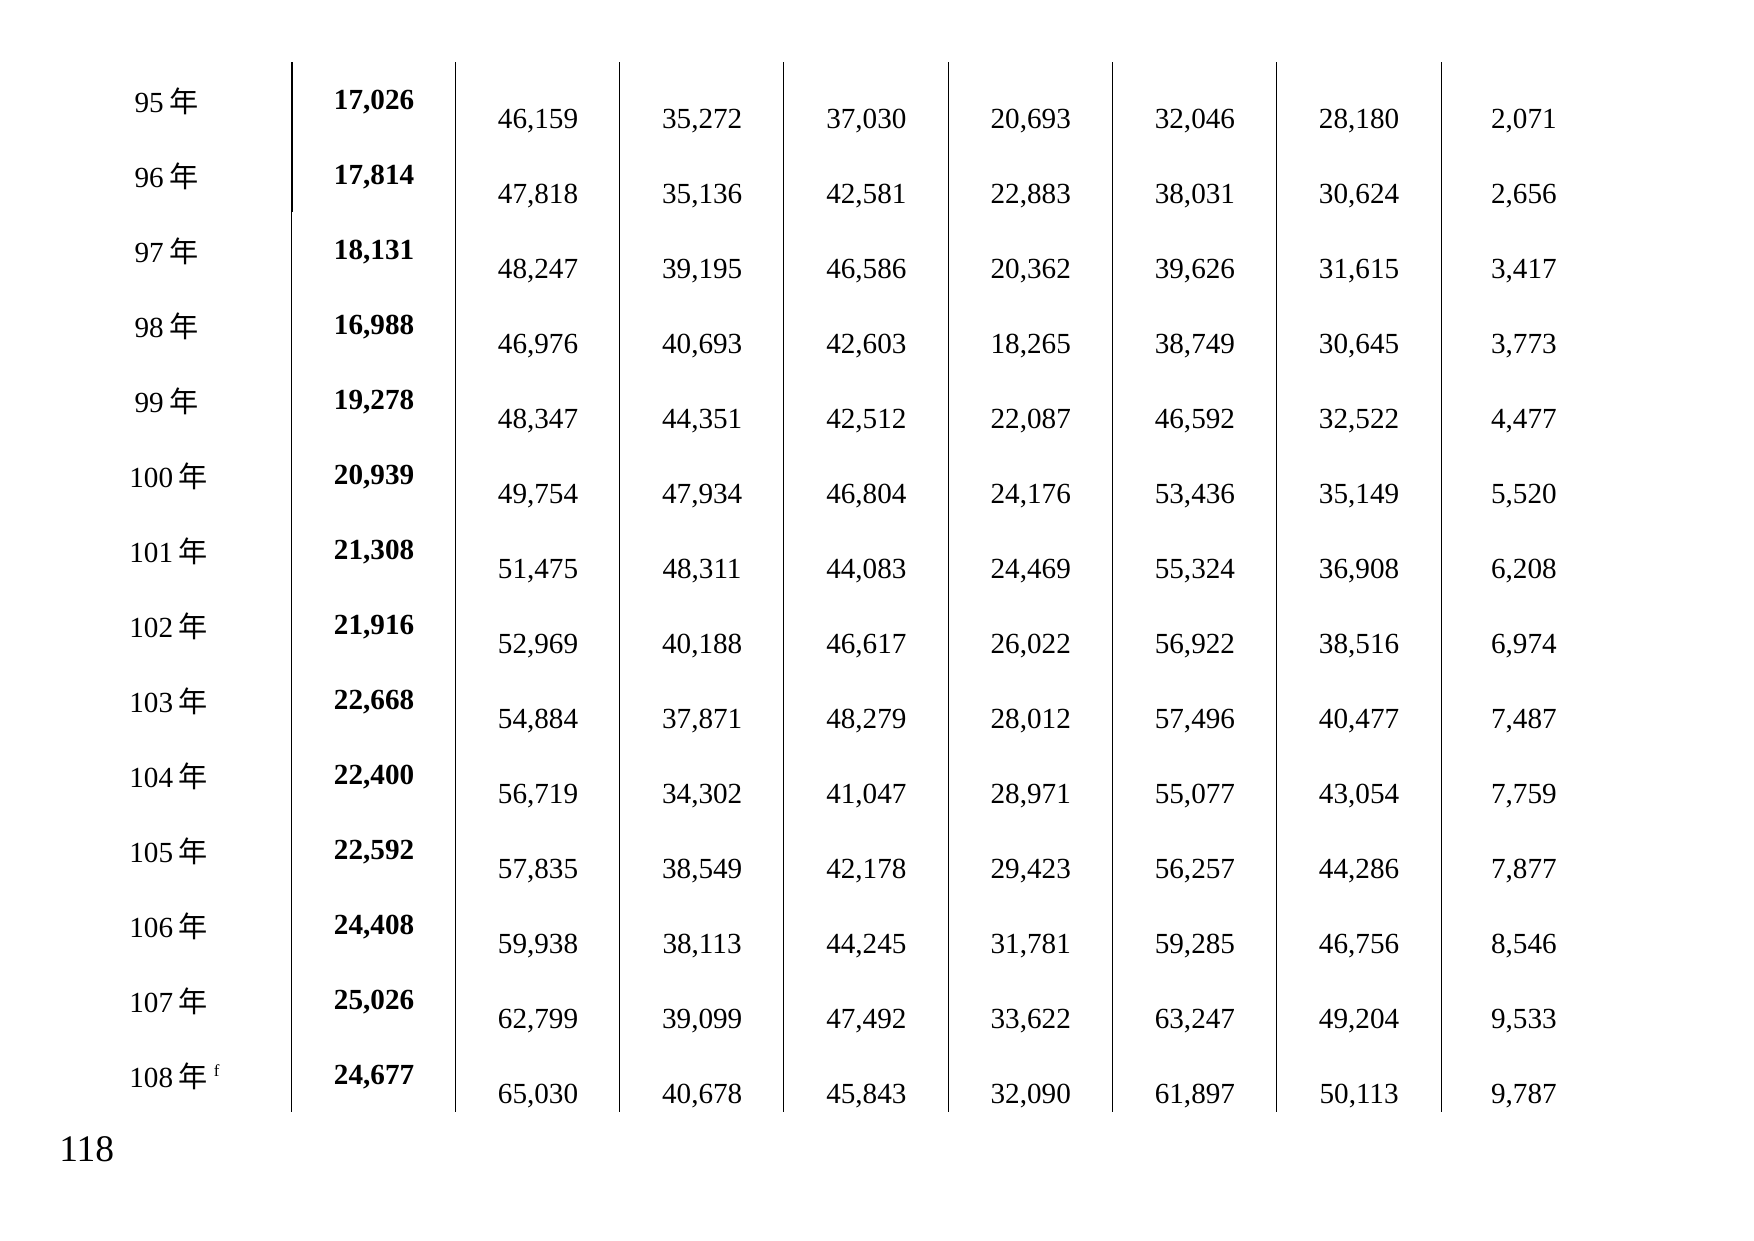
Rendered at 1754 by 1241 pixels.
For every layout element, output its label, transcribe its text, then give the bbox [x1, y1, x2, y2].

table_cell 102年 [89, 587, 291, 662]
table_cell 28,971 [949, 737, 1112, 812]
table_cell 44,083 [784, 512, 948, 587]
table_cell 48,347 [456, 362, 619, 437]
table_cell 42,581 [784, 137, 948, 212]
table_cell 37,030 [784, 62, 948, 137]
table_cell 38,113 [620, 887, 783, 962]
table_cell 24,176 [949, 437, 1112, 512]
table_cell 105年 [89, 812, 291, 887]
table_cell 22,592 [292, 812, 455, 887]
table_cell 18,265 [949, 287, 1112, 362]
table_cell 101年 [89, 512, 291, 587]
table_cell 53,436 [1113, 437, 1276, 512]
table_cell 2,071 [1442, 62, 1606, 137]
table_cell 28,180 [1277, 62, 1441, 137]
table_cell 48,311 [620, 512, 783, 587]
table_cell 40,477 [1277, 662, 1441, 737]
table_cell 44,286 [1277, 812, 1441, 887]
table_cell 108年f [89, 1037, 291, 1112]
table_cell 4,477 [1442, 362, 1606, 437]
table_cell 57,835 [456, 812, 619, 887]
table_cell 22,883 [949, 137, 1112, 212]
table_cell 52,969 [456, 587, 619, 662]
table_cell 9,533 [1442, 962, 1606, 1037]
table_cell 22,400 [292, 737, 455, 812]
table_cell 107年 [89, 962, 291, 1037]
table_cell 46,592 [1113, 362, 1276, 437]
table_cell 38,516 [1277, 587, 1441, 662]
table_cell 40,693 [620, 287, 783, 362]
table_cell 106年 [89, 887, 291, 962]
table_cell 104年 [89, 737, 291, 812]
table_cell 38,749 [1113, 287, 1276, 362]
table_cell 59,938 [456, 887, 619, 962]
table_cell 6,208 [1442, 512, 1606, 587]
table_cell 43,054 [1277, 737, 1441, 812]
table_cell 3,773 [1442, 287, 1606, 362]
table_cell 56,719 [456, 737, 619, 812]
table_cell 46,617 [784, 587, 948, 662]
table_cell 35,272 [620, 62, 783, 137]
table_cell 48,279 [784, 662, 948, 737]
table_cell 35,149 [1277, 437, 1441, 512]
table_cell 47,492 [784, 962, 948, 1037]
table_cell 18,131 [292, 212, 455, 287]
table_cell 25,026 [292, 962, 455, 1037]
table_cell 35,136 [620, 137, 783, 212]
table_cell 46,756 [1277, 887, 1441, 962]
table_cell 62,799 [456, 962, 619, 1037]
table_cell 46,804 [784, 437, 948, 512]
table_cell 47,934 [620, 437, 783, 512]
table_cell 16,988 [292, 287, 455, 362]
table_cell 39,626 [1113, 212, 1276, 287]
table_cell 8,546 [1442, 887, 1606, 962]
table_cell 31,615 [1277, 212, 1441, 287]
table_cell 7,487 [1442, 662, 1606, 737]
table_cell 20,362 [949, 212, 1112, 287]
table_cell 30,624 [1277, 137, 1441, 212]
table_cell 32,046 [1113, 62, 1276, 137]
table_cell 41,047 [784, 737, 948, 812]
table_cell 99年 [89, 362, 291, 437]
table_cell 55,324 [1113, 512, 1276, 587]
table_cell 48,247 [456, 212, 619, 287]
table_cell 2,656 [1442, 137, 1606, 212]
table_cell 61,897 [1113, 1037, 1276, 1112]
table_cell 56,257 [1113, 812, 1276, 887]
table_cell 38,549 [620, 812, 783, 887]
table_cell 17,814 [293, 137, 455, 212]
table_cell 19,278 [292, 362, 455, 437]
table_cell 17,026 [293, 62, 455, 137]
table_cell 46,159 [456, 62, 619, 137]
table_cell 51,475 [456, 512, 619, 587]
table_cell 103年 [89, 662, 291, 737]
table_cell 38,031 [1113, 137, 1276, 212]
table_cell 21,916 [292, 587, 455, 662]
table_cell 44,245 [784, 887, 948, 962]
table_cell 22,668 [292, 662, 455, 737]
table_cell 26,022 [949, 587, 1112, 662]
table_cell 46,586 [784, 212, 948, 287]
table_cell 7,877 [1442, 812, 1606, 887]
table_cell 100年 [89, 437, 291, 512]
table_cell 49,754 [456, 437, 619, 512]
table_cell 30,645 [1277, 287, 1441, 362]
table_cell 39,195 [620, 212, 783, 287]
table_cell 95年 [89, 62, 291, 137]
table_cell 29,423 [949, 812, 1112, 887]
table_cell 32,090 [949, 1037, 1112, 1112]
table_cell 96年 [89, 137, 291, 212]
table_cell 65,030 [456, 1037, 619, 1112]
table_cell 34,302 [620, 737, 783, 812]
table_cell 56,922 [1113, 587, 1276, 662]
table_cell 54,884 [456, 662, 619, 737]
table_cell 42,603 [784, 287, 948, 362]
table_cell 49,204 [1277, 962, 1441, 1037]
table_cell 31,781 [949, 887, 1112, 962]
table_cell 44,351 [620, 362, 783, 437]
table_cell 3,417 [1442, 212, 1606, 287]
table_cell 40,188 [620, 587, 783, 662]
table_cell 37,871 [620, 662, 783, 737]
table_cell 20,939 [292, 437, 455, 512]
table_cell 33,622 [949, 962, 1112, 1037]
table_cell 32,522 [1277, 362, 1441, 437]
table_cell 46,976 [456, 287, 619, 362]
table_cell 59,285 [1113, 887, 1276, 962]
table_cell 55,077 [1113, 737, 1276, 812]
table_cell 5,520 [1442, 437, 1606, 512]
table_cell 63,247 [1113, 962, 1276, 1037]
table_cell 7,759 [1442, 737, 1606, 812]
table_cell 20,693 [949, 62, 1112, 137]
table_cell 45,843 [784, 1037, 948, 1112]
table_cell 42,178 [784, 812, 948, 887]
table_cell 97年 [89, 212, 291, 287]
table_cell 24,469 [949, 512, 1112, 587]
table_cell 42,512 [784, 362, 948, 437]
table_cell 47,818 [456, 137, 619, 212]
table_cell 28,012 [949, 662, 1112, 737]
table_cell 22,087 [949, 362, 1112, 437]
table_cell 21,308 [292, 512, 455, 587]
table_cell 24,677 [292, 1037, 455, 1112]
table_cell 39,099 [620, 962, 783, 1037]
table_cell 24,408 [292, 887, 455, 962]
table_cell 50,113 [1277, 1037, 1441, 1112]
table_cell 9,787 [1442, 1037, 1606, 1112]
table_cell 40,678 [620, 1037, 783, 1112]
table_cell 98年 [89, 287, 291, 362]
table_cell 36,908 [1277, 512, 1441, 587]
table_cell 57,496 [1113, 662, 1276, 737]
table_cell 6,974 [1442, 587, 1606, 662]
